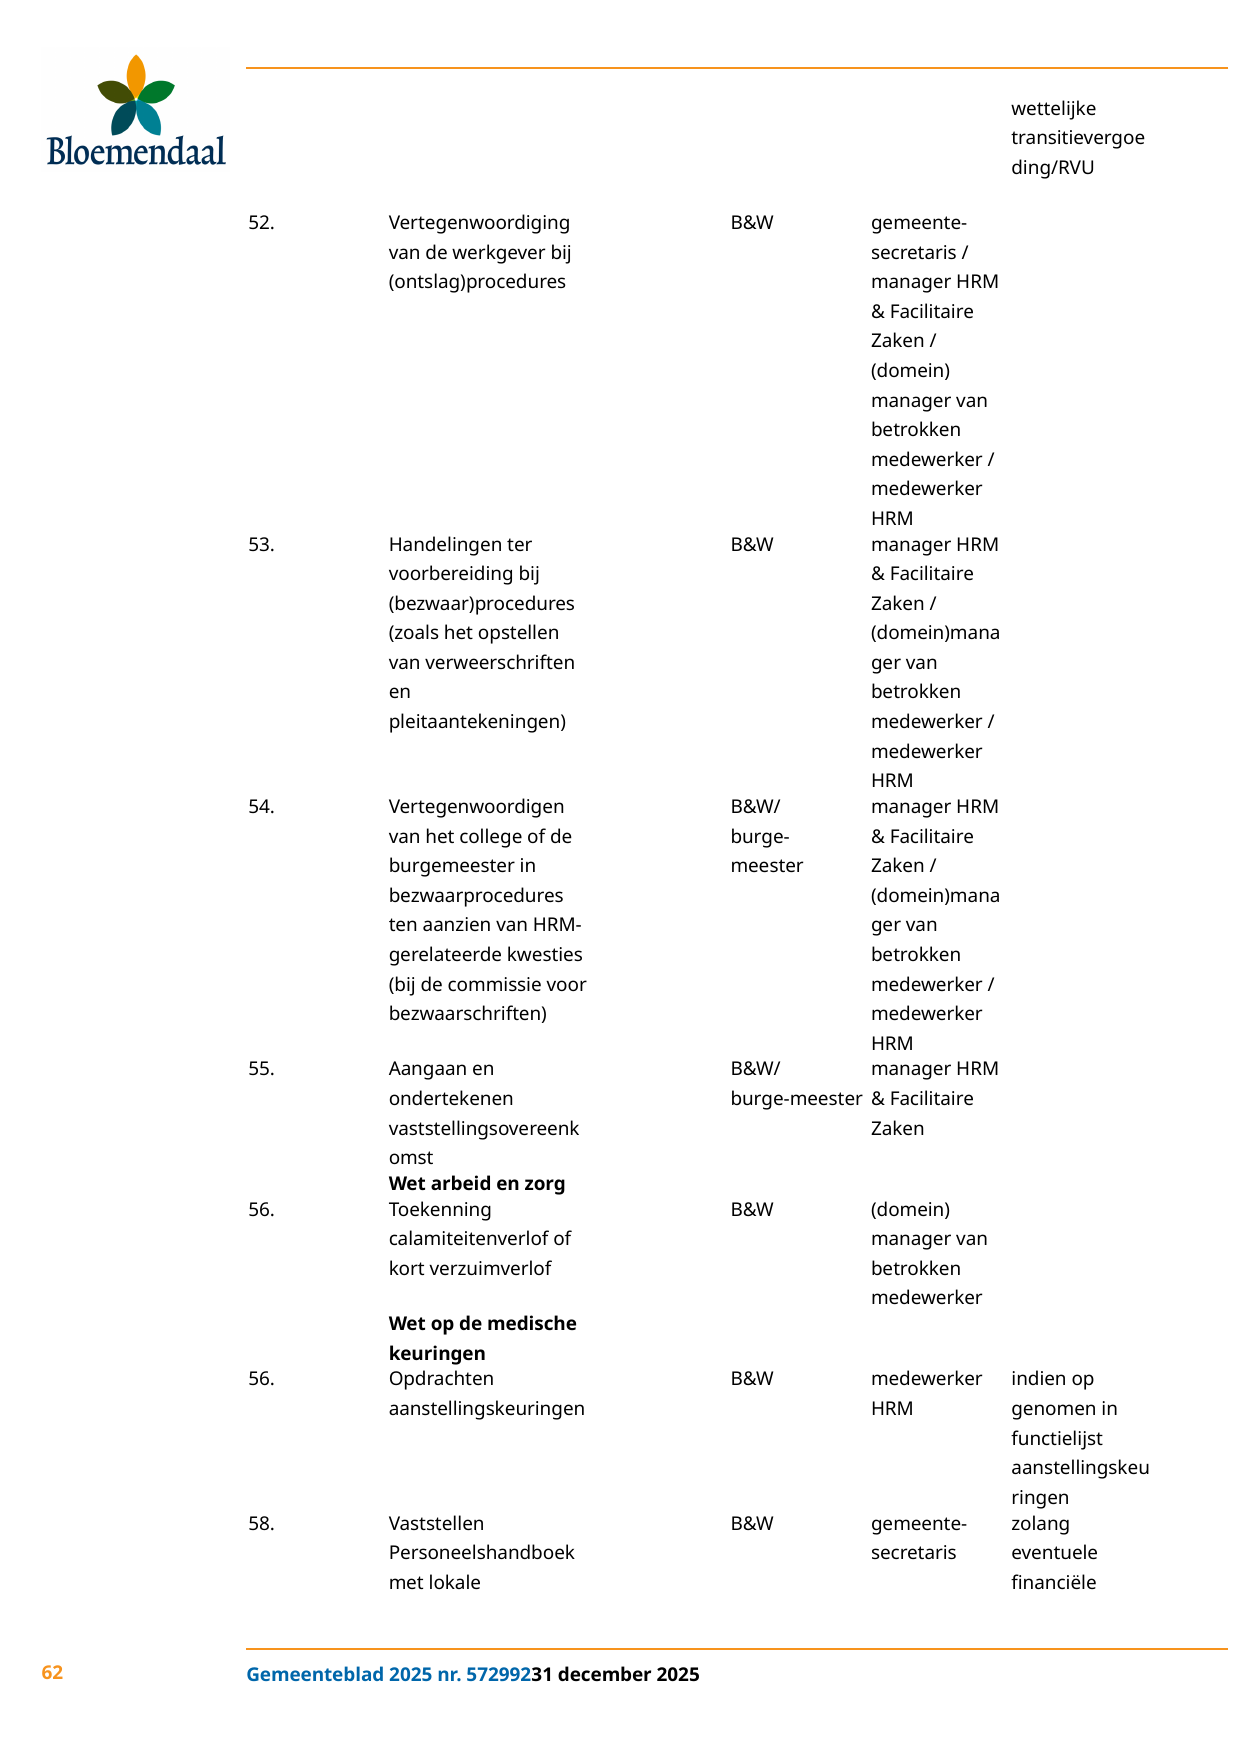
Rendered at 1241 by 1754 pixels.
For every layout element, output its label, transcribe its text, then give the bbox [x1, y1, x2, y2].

table_cell [590, 1056, 730, 1170]
table_cell [871, 1170, 1011, 1196]
table_cell manager HRM & Facilitaire Zaken / (domein)manager van betrokken medewerker / medewerker HRM [871, 793, 1011, 1056]
table_cell [871, 95, 1011, 209]
table_cell (domein) manager van betrokken medewerker [871, 1196, 1011, 1310]
table_cell [730, 1310, 871, 1366]
table_cell [389, 95, 590, 209]
table_cell [1011, 1196, 1152, 1310]
table_cell Wet arbeid en zorg [389, 1170, 590, 1196]
table_cell Vaststellen Personeelshandboek met lokale [389, 1510, 590, 1594]
table_cell Opdrachten aanstellingskeuringen [389, 1366, 590, 1510]
table_cell B&W [730, 209, 871, 531]
table_cell [248, 95, 388, 209]
table_cell B&W/ burge- meester [730, 793, 871, 1056]
table_cell medewerker HRM [871, 1366, 1011, 1510]
table_cell [590, 793, 730, 1056]
table_cell manager HRM & Facilitaire Zaken / (domein)manager van betrokken medewerker / medewerker HRM [871, 531, 1011, 793]
table_cell [590, 1196, 730, 1310]
table_cell [730, 1170, 871, 1196]
table_cell 56. [248, 1366, 388, 1510]
table_cell indien op genomen in functielijst aanstellingskeuringen [1011, 1366, 1152, 1510]
table_cell [590, 1510, 730, 1594]
table_cell [590, 1366, 730, 1510]
table_cell 53. [248, 531, 388, 793]
table_cell wettelijke transitievergoeding/RVU [1011, 95, 1152, 209]
table_cell Toekenning calamiteitenverlof of kort verzuimverlof [389, 1196, 590, 1310]
table_cell [1011, 1170, 1152, 1196]
table_cell Vertegenwoordiging van de werkgever bij (ontslag)procedures [389, 209, 590, 531]
table_cell Wet op de medische keuringen [389, 1310, 590, 1366]
table_cell 52. [248, 209, 388, 531]
table_cell [590, 95, 730, 209]
table_cell zolang eventuele financiële [1011, 1510, 1152, 1594]
table_cell Aangaan en ondertekenen vaststellingsovereenkomst [389, 1056, 590, 1170]
table_cell Handelingen ter voorbereiding bij (bezwaar)procedures (zoals het opstellen van verweerschriften en pleitaantekeningen) [389, 531, 590, 793]
table_cell [248, 1170, 388, 1196]
table_cell 55. [248, 1056, 388, 1170]
table_cell 54. [248, 793, 388, 1056]
table_cell B&W [730, 1196, 871, 1310]
table_cell [871, 1310, 1011, 1366]
table_cell [590, 209, 730, 531]
picture [41, 47, 231, 172]
table_cell 58. [248, 1510, 388, 1594]
table_cell B&W [730, 1366, 871, 1510]
table_cell B&W [730, 1510, 871, 1594]
table_cell [590, 1170, 730, 1196]
table_cell manager HRM & Facilitaire Zaken [871, 1056, 1011, 1170]
table_cell [248, 1310, 388, 1366]
table_cell [1011, 1310, 1152, 1366]
table_cell 56. [248, 1196, 388, 1310]
table_cell Vertegenwoordigen van het college of de burgemeester in bezwaarprocedures ten aanzien van HRM-gerelateerde kwesties (bij de commissie voor bezwaarschriften) [389, 793, 590, 1056]
table_cell B&W/ burge-meester [730, 1056, 871, 1170]
table_cell gemeente-secretaris / manager HRM & Facilitaire Zaken / (domein) manager van betrokken medewerker / medewerker HRM [871, 209, 1011, 531]
table_cell gemeente-secretaris [871, 1510, 1011, 1594]
table_cell [1011, 531, 1152, 793]
table_cell [730, 95, 871, 209]
table_cell [1011, 793, 1152, 1056]
table_cell [590, 1310, 730, 1366]
table_cell B&W [730, 531, 871, 793]
table_cell [1011, 209, 1152, 531]
table_cell [590, 531, 730, 793]
table_cell [1011, 1056, 1152, 1170]
